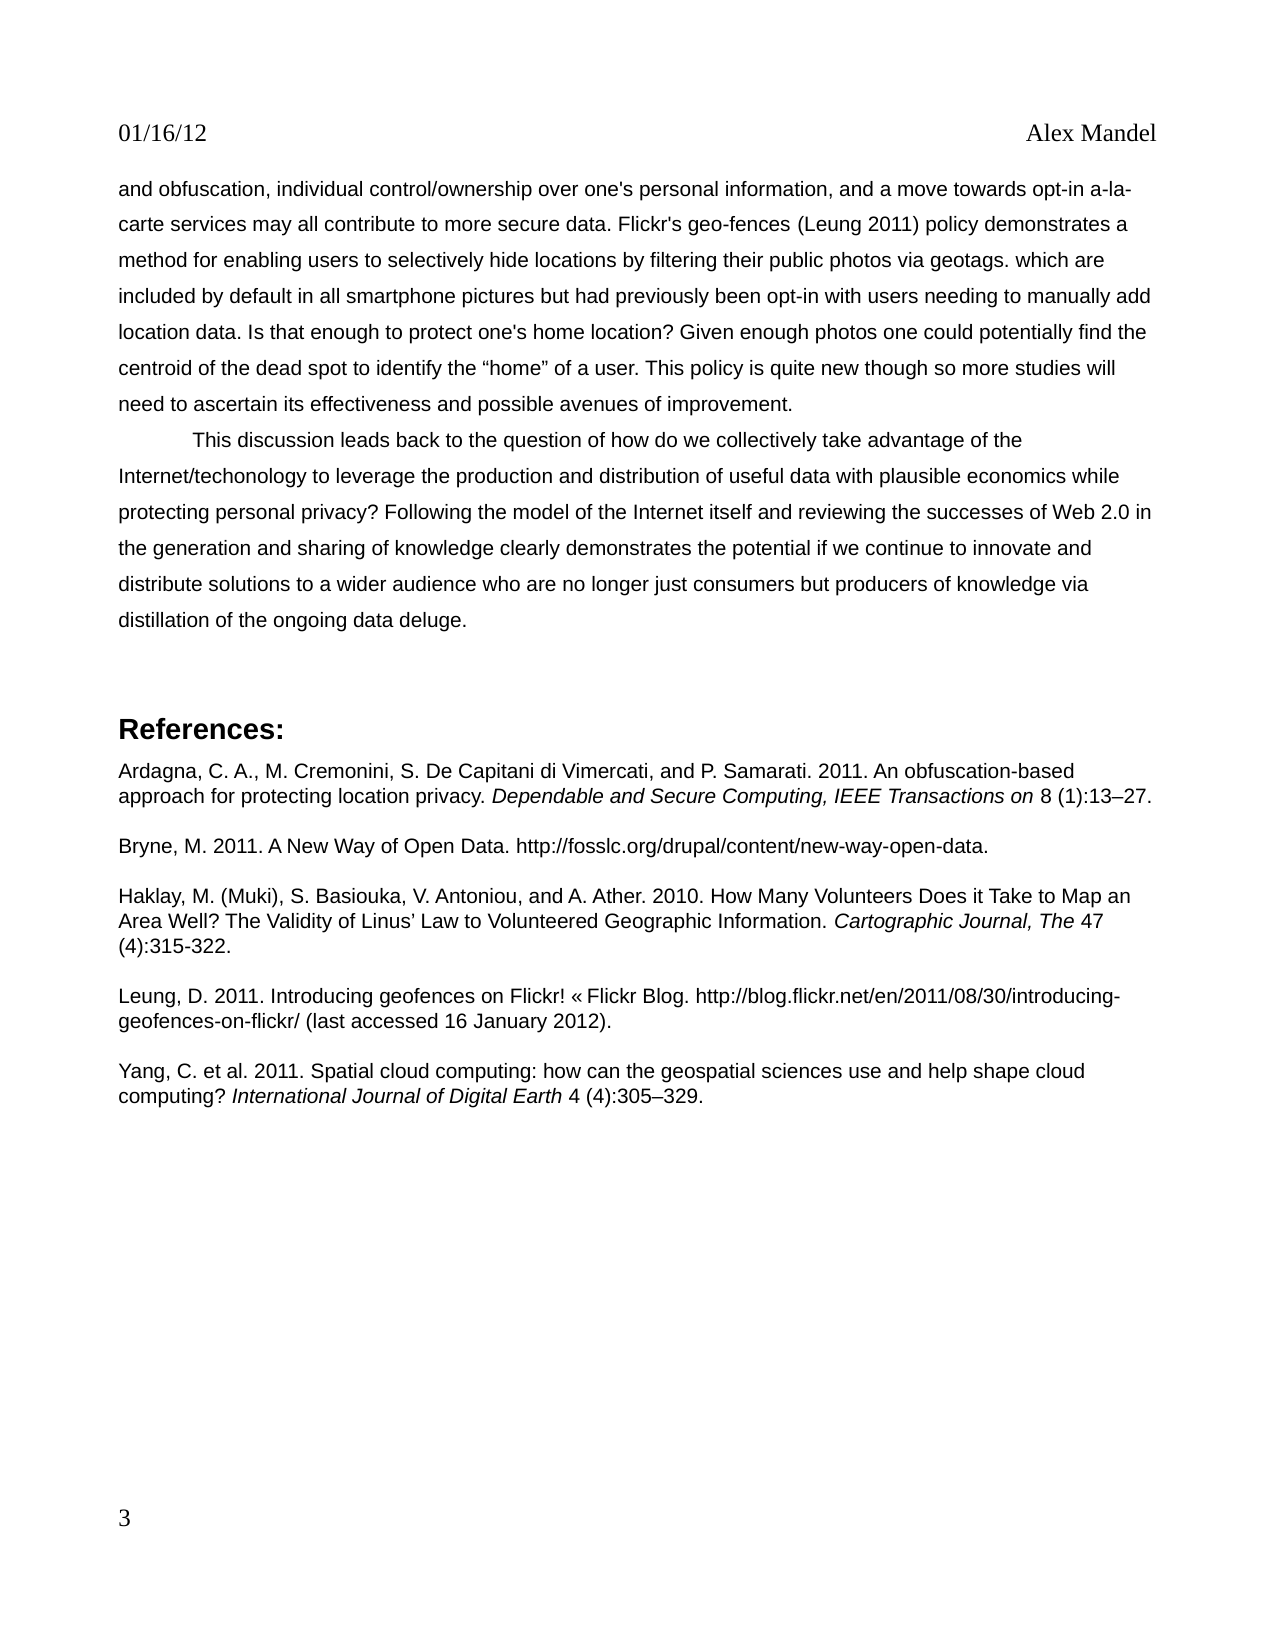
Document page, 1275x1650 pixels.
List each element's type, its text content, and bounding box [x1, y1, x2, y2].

subtitle References: [118, 712, 1157, 745]
text and obfuscation, individual control/ownership over one's personal information, and a move towards opt-in a-la-carte services may all contribute to more secure data. Flickr's geo-fences (Leung 2011) policy demonstrates a method for enabling users to selectively hide locations by filtering their public photos via geotags. which are included by default in all smartphone pictures but had previously been opt-in with users needing to manually add location data. Is that enough to protect one's home location? Given enough photos one could potentially find the centroid of the dead spot to identify the “home” of a user. This policy is quite new though so more studies will need to ascertain its effectiveness and possible avenues of improvement. [118, 176, 1157, 416]
text Bryne, M. 2011. A New Way of Open Data. http://fosslc.org/drupal/content/new-way-open-data. [118, 833, 1157, 858]
text Haklay, M. (Muki), S. Basiouka, V. Antoniou, and A. Ather. 2010. How Many Volunteers Does it Take to Map an Area Well? The Validity of Linus’ Law to Volunteered Geographic Information. Cartographic Journal, The 47 (4):315-322. [118, 883, 1157, 958]
text Ardagna, C. A., M. Cremonini, S. De Capitani di Vimercati, and P. Samarati. 2011. An obfuscation-based approach for protecting location privacy. Dependable and Secure Computing, IEEE Transactions on 8 (1):13–27. [118, 758, 1157, 808]
text Yang, C. et al. 2011. Spatial cloud computing: how can the geospatial sciences use and help shape cloud computing? International Journal of Digital Earth 4 (4):305–329. [118, 1058, 1157, 1108]
text Leung, D. 2011. Introducing geofences on Flickr! « Flickr Blog. http://blog.flickr.net/en/2011/08/30/introducing-geofences-on-flickr/ (last accessed 16 January 2012). [118, 983, 1157, 1033]
text This discussion leads back to the question of how do we collectively take advantage of the Internet/techonology to leverage the production and distribution of useful data with plausible economics while protecting personal privacy? Following the model of the Internet itself and reviewing the successes of Web 2.0 in the generation and sharing of knowledge clearly demonstrates the potential if we continue to innovate and distribute solutions to a wider audience who are no longer just consumers but producers of knowledge via distillation of the ongoing data deluge. [118, 428, 1157, 632]
